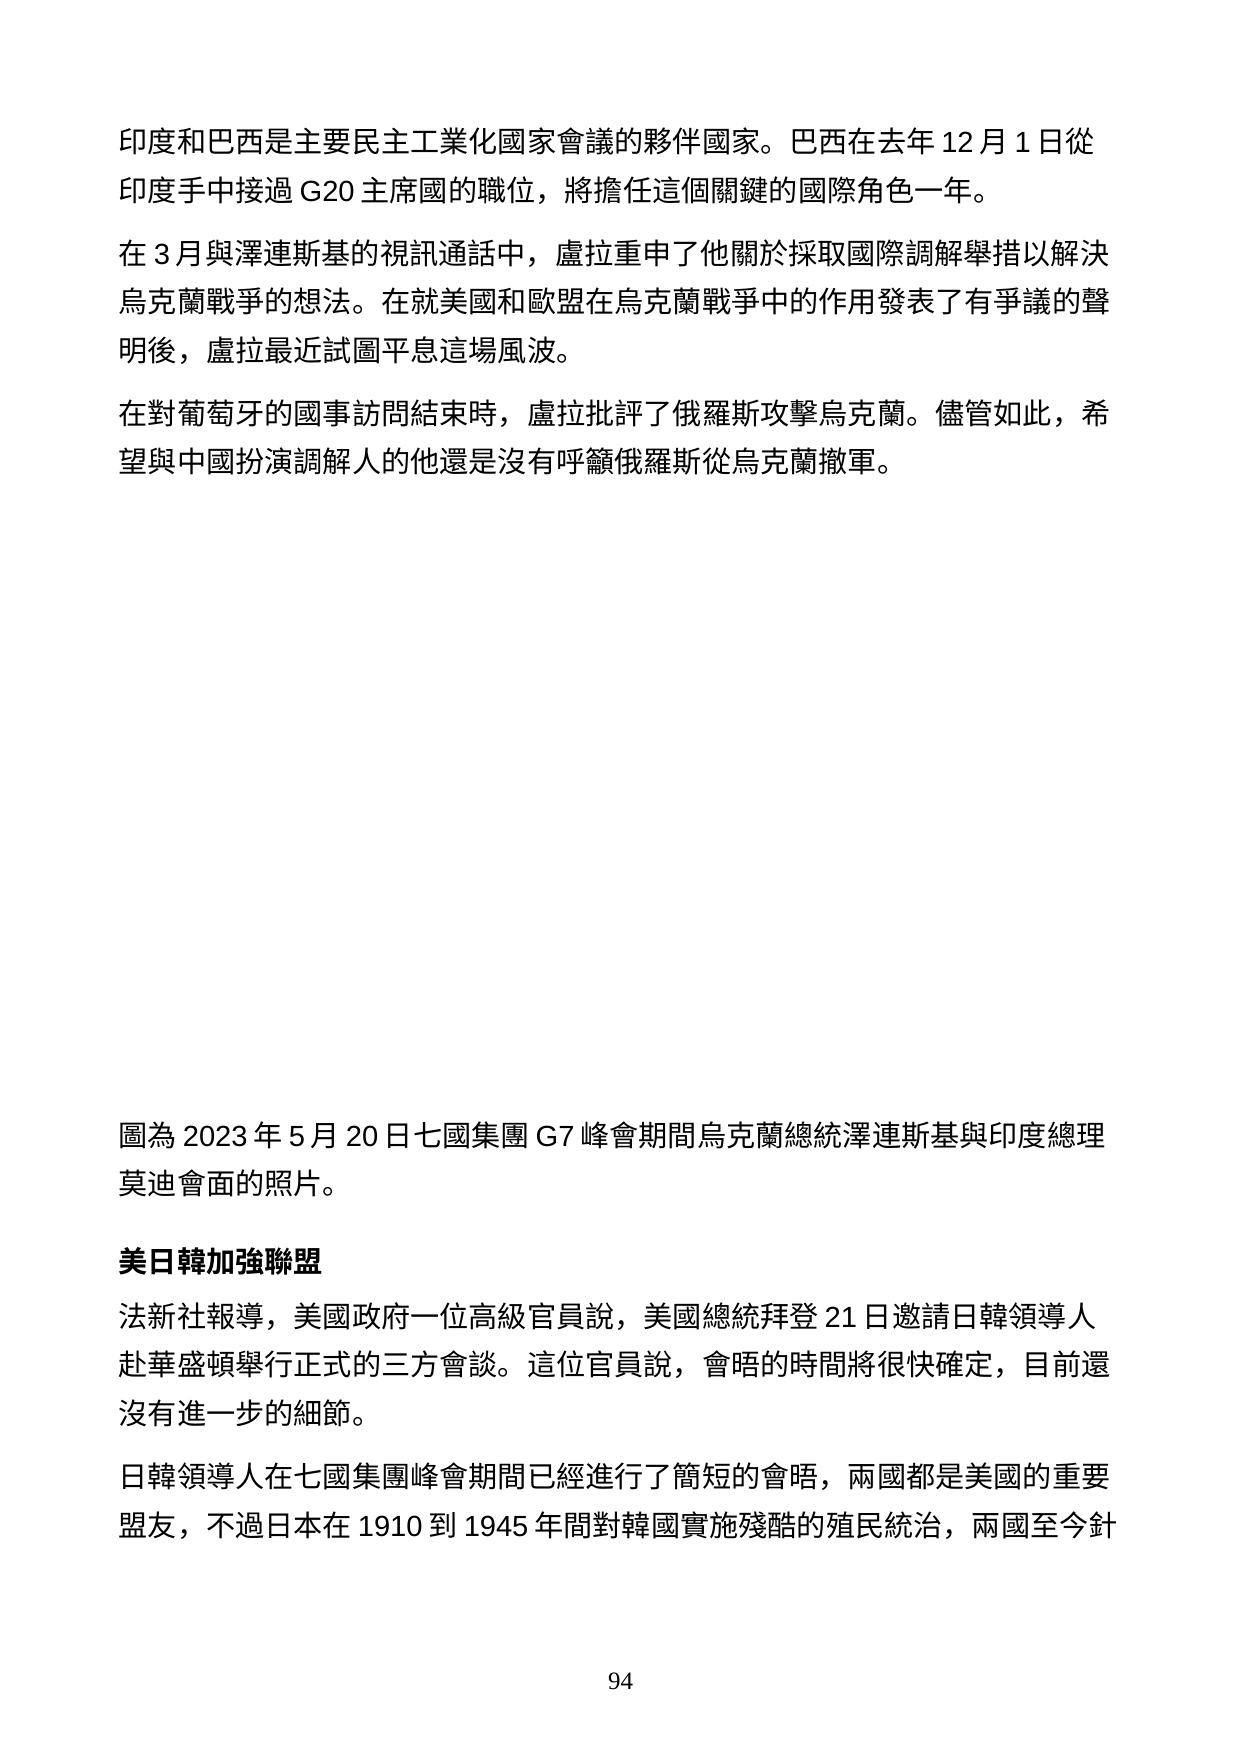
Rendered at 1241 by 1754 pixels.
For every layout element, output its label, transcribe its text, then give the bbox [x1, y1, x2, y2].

text 在3月與澤連斯基的視訊通話中，盧拉重申了他關於採取國際調解舉措以解決烏克蘭戰爭的想法。在就美國和歐盟在烏克蘭戰爭中的作用發表了有爭議的聲明後，盧拉最近試圖平息這場風波。 [118, 230, 1122, 369]
subtitle 美日韓加強聯盟 [118, 1238, 1122, 1281]
text 圖為2023年5月20日七國集團G7峰會期間烏克蘭總統澤連斯基與印度總理莫迪會面的照片。 [118, 1112, 1122, 1203]
text 在對葡萄牙的國事訪問結束時，盧拉批評了俄羅斯攻擊烏克蘭。儘管如此，希望與中國扮演調解人的他還是沒有呼籲俄羅斯從烏克蘭撤軍。 [118, 390, 1122, 481]
text 印度和巴西是主要民主工業化國家會議的夥伴國家。巴西在去年12月1日從印度手中接過G20主席國的職位，將擔任這個關鍵的國際角色一年。 [118, 118, 1122, 209]
text 日韓領導人在七國集團峰會期間已經進行了簡短的會晤，兩國都是美國的重要盟友，不過日本在1910到1945年間對韓國實施殘酷的殖民統治，兩國至今針 [118, 1453, 1122, 1544]
text 法新社報導，美國政府一位高級官員說，美國總統拜登21日邀請日韓領導人赴華盛頓舉行正式的三方會談。這位官員說，會晤的時間將很快確定，目前還沒有進一步的細節。 [118, 1293, 1122, 1433]
